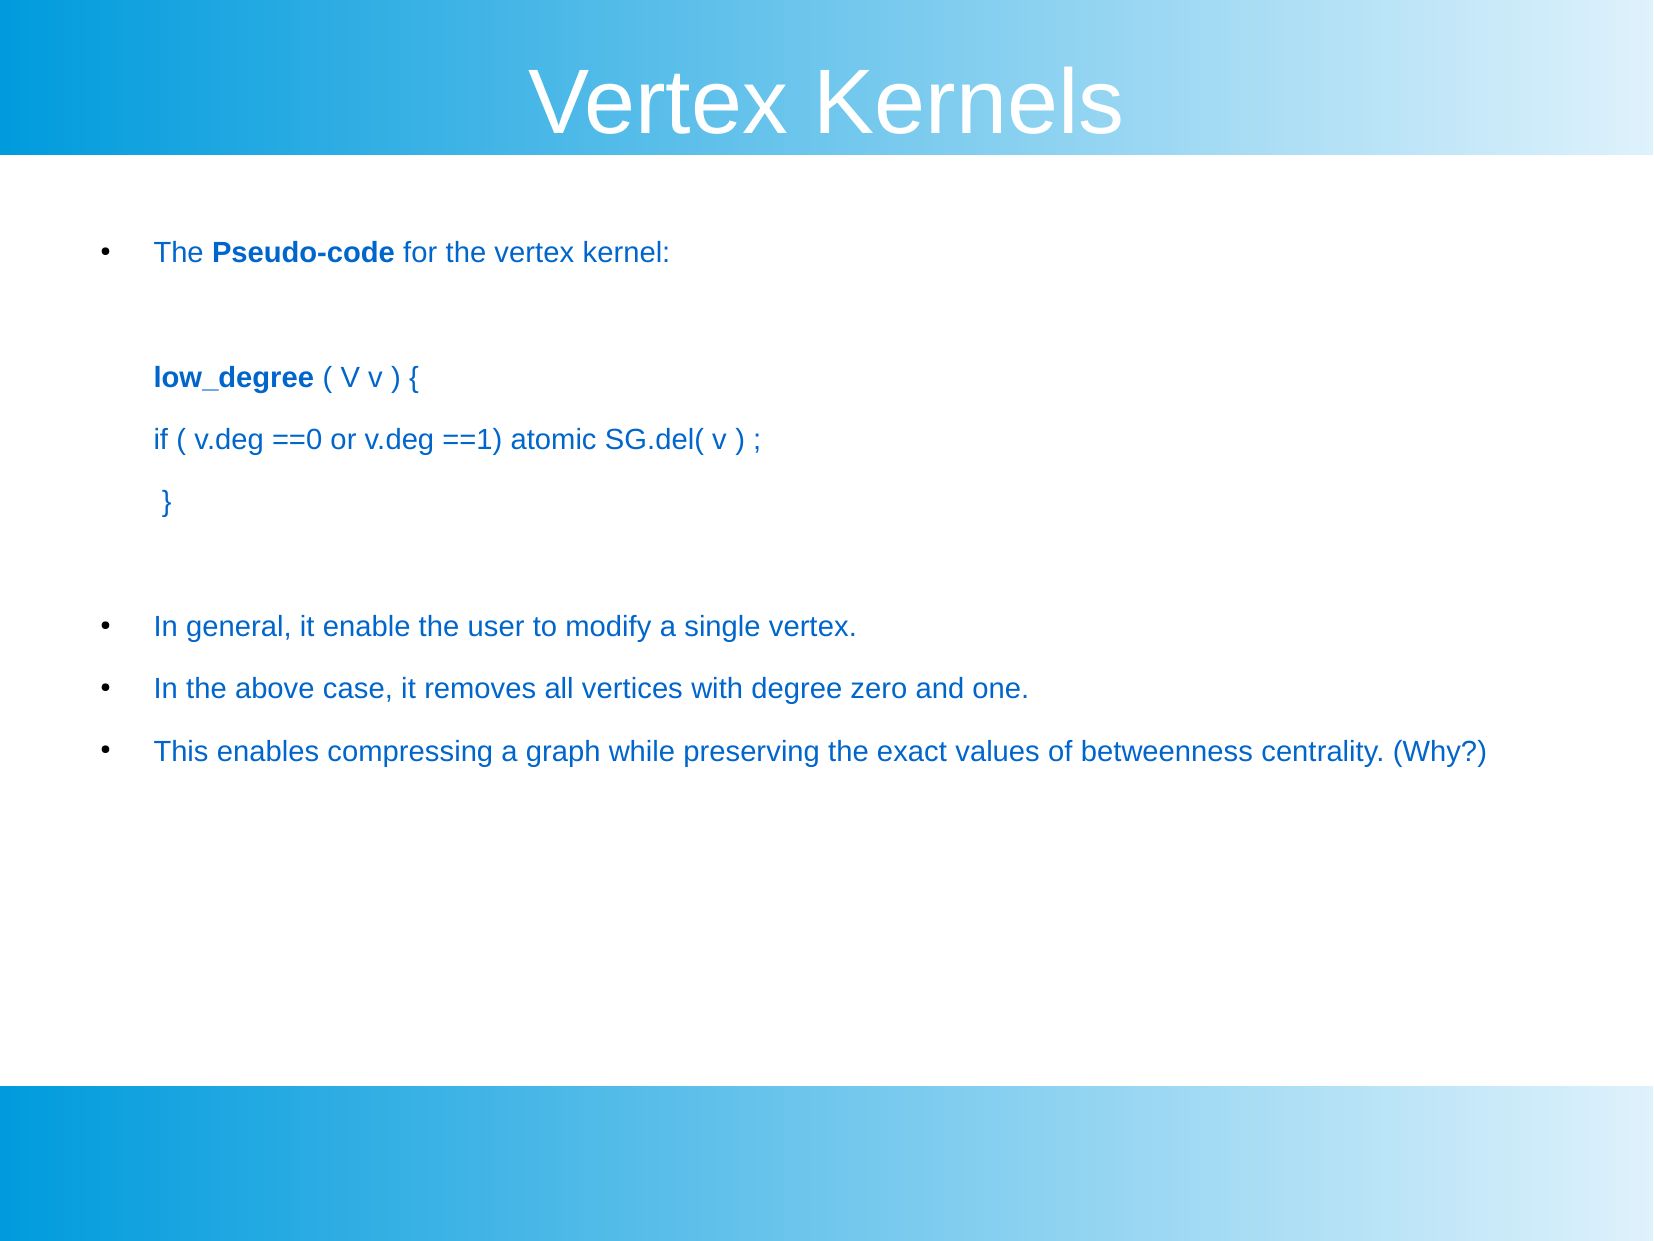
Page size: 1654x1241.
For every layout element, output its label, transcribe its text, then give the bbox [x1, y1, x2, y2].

list The Pseudo-code for the vertex kernel: low_degree ( V v ) { if ( v.deg ==0 or v.deg ==1) atomic SG.del( v ) ; } In general, it enable the user to modify a single vertex. In the above case, it removes all vertices with degree zero and one. This enables compressing a graph while preserving the exact values of betweenness centrality. (Why?) [82, 236, 1571, 1052]
title Vertex Kernels [82, 49, 1571, 155]
